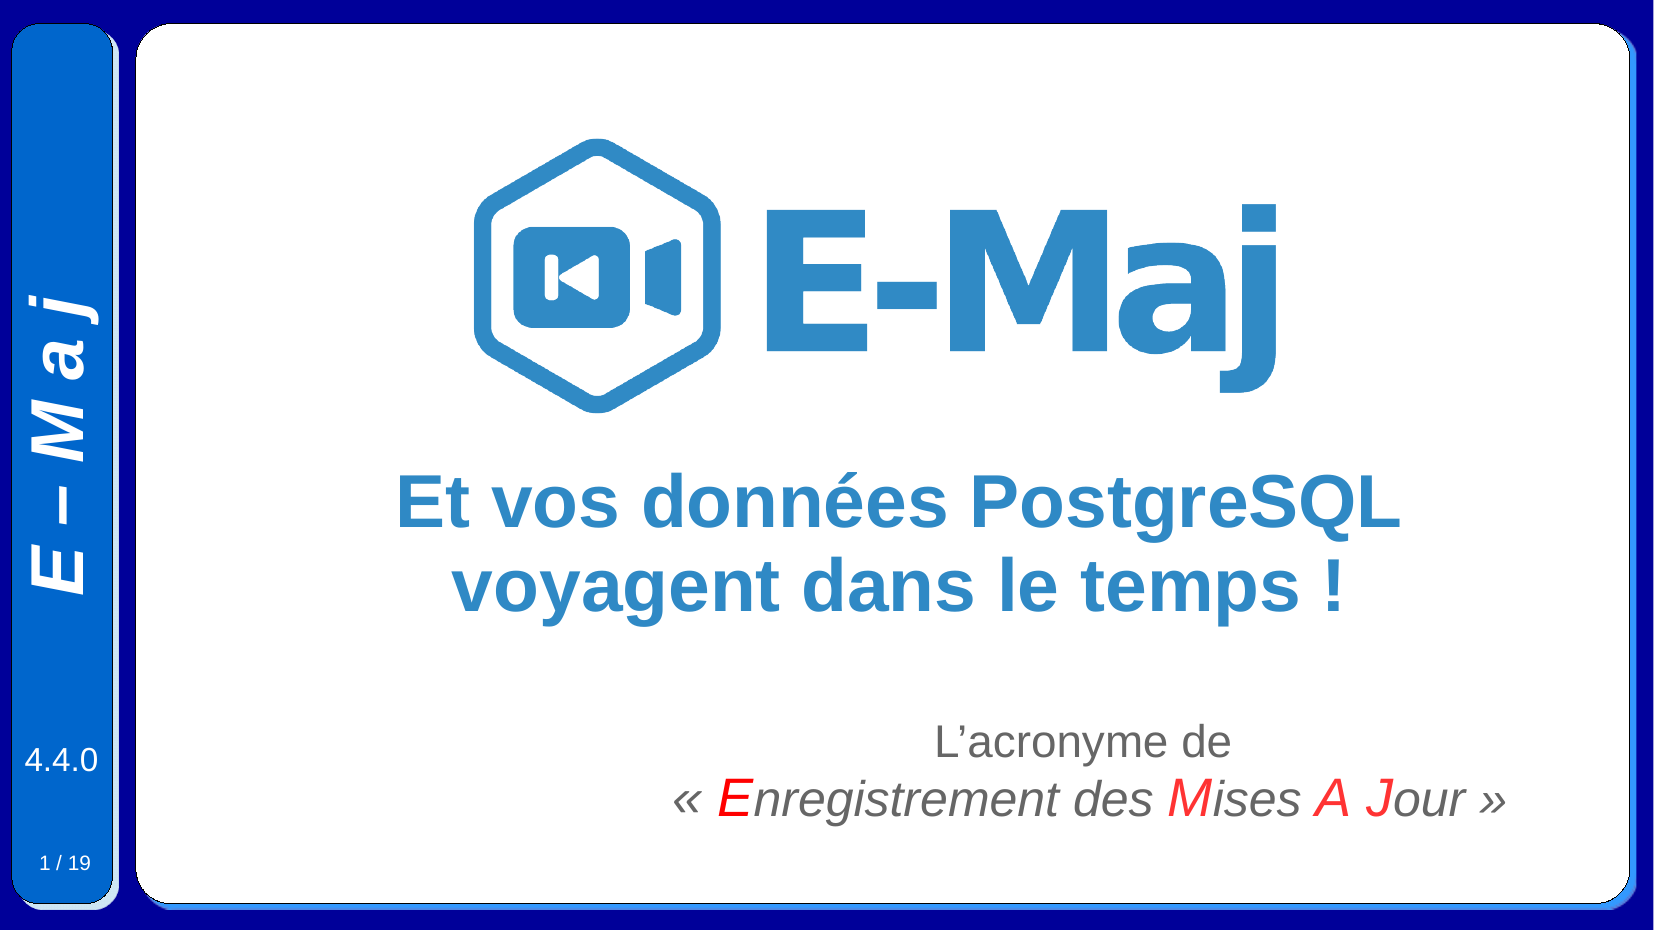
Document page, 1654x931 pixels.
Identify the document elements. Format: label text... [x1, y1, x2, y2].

text_box L’acronyme de « Enregistrement des Mises A Jour » [602, 708, 1577, 875]
picture [472, 137, 1276, 414]
subtitle Et vos données PostgreSQL voyagent dans le temps ! [194, 366, 1570, 832]
